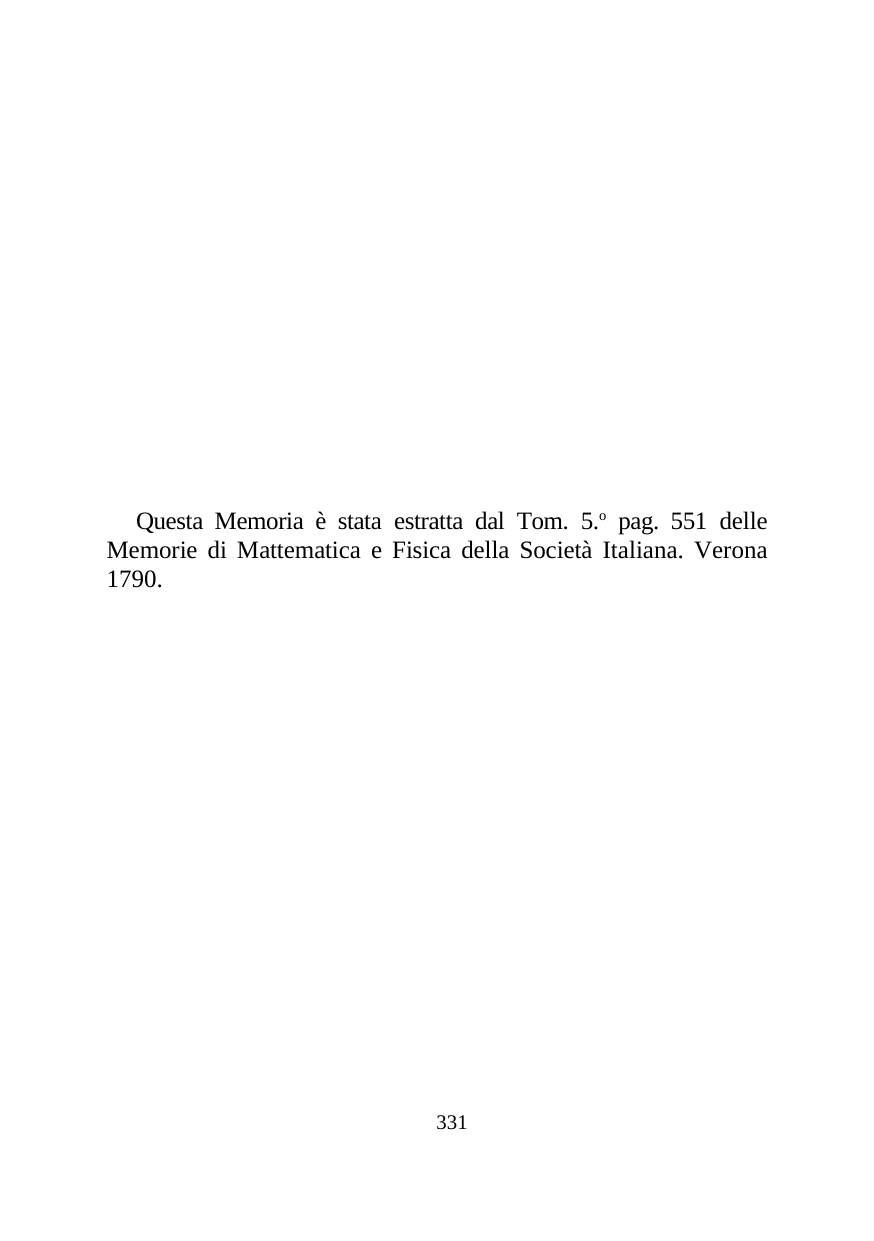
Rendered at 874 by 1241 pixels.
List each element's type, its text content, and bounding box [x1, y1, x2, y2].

text Questa Memoria è stata estratta dal Tom. 5.o pag. 551 delle Memorie di Mattematica e Fisica della Società Italiana. Verona 1790. [106, 506, 768, 593]
